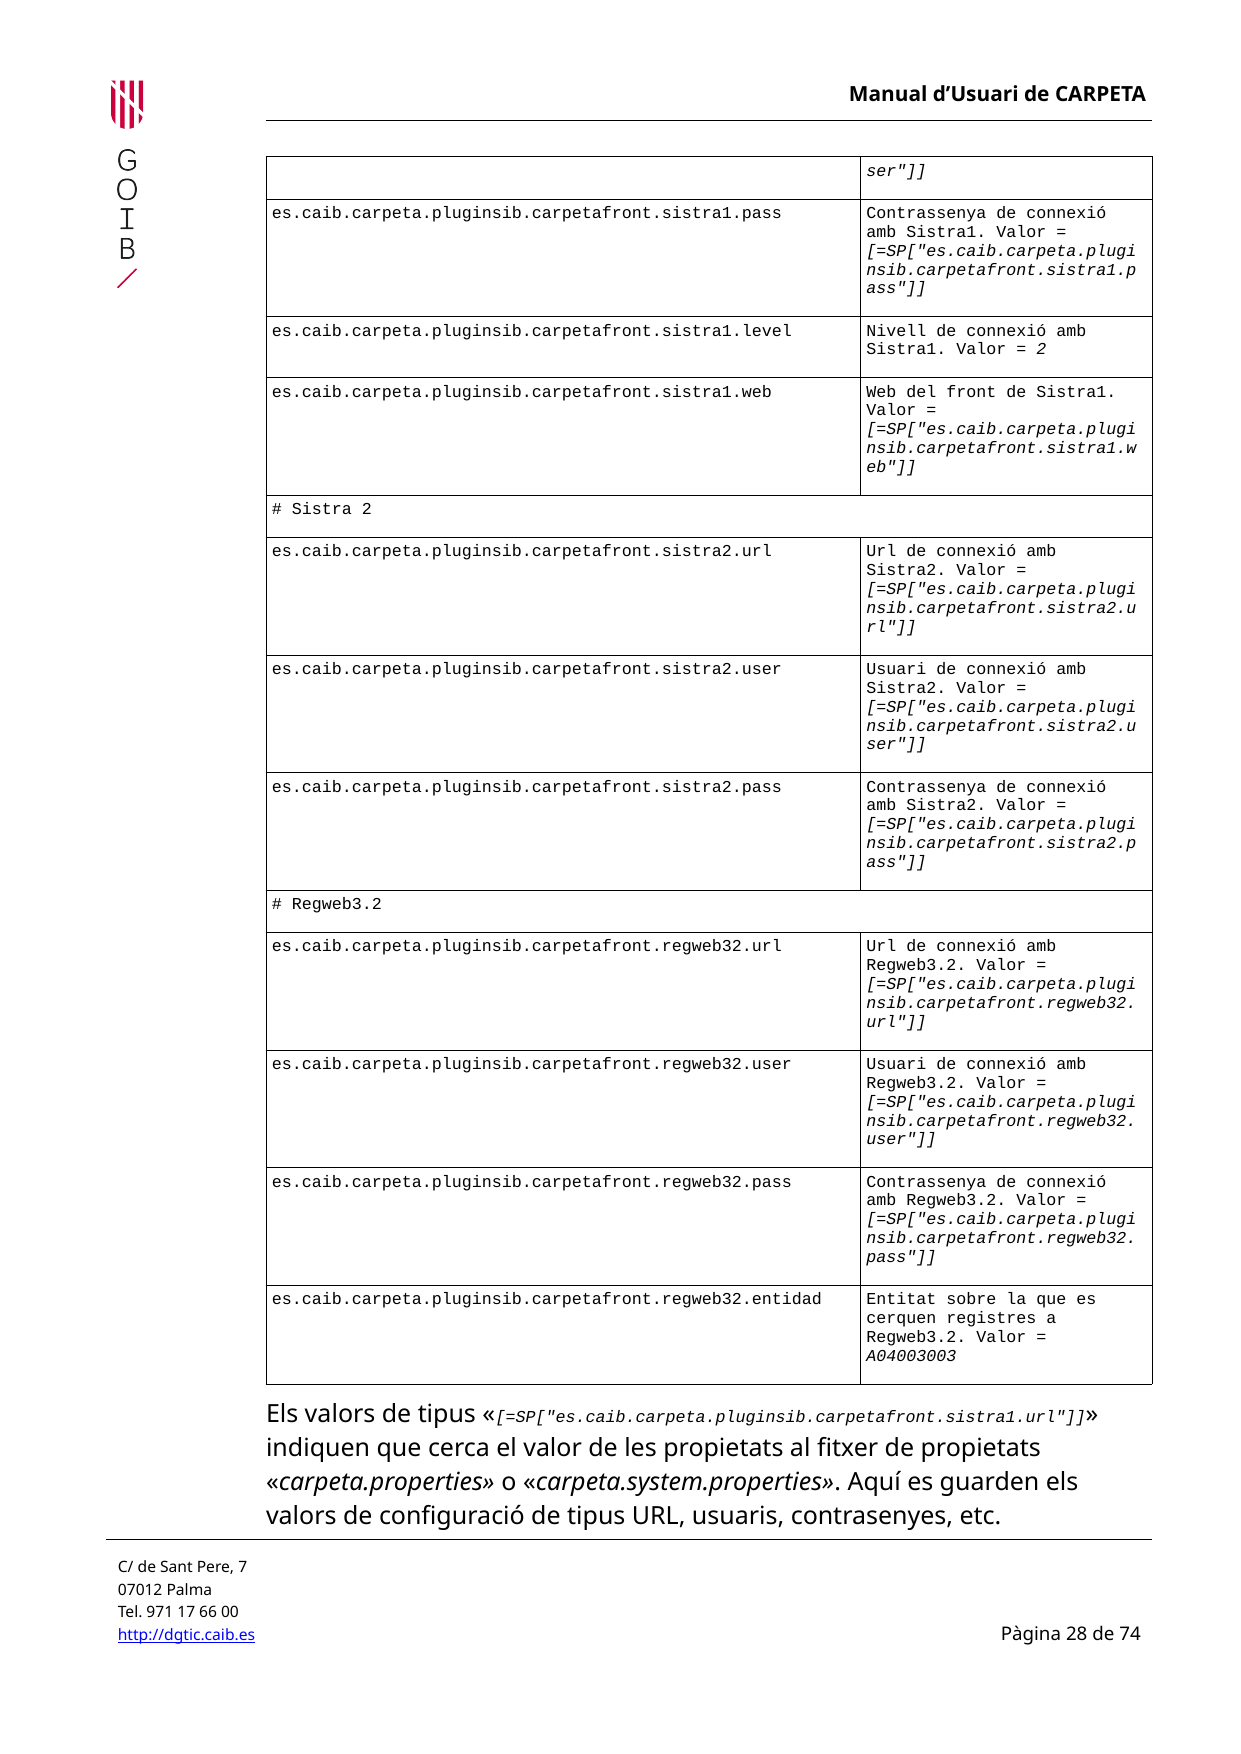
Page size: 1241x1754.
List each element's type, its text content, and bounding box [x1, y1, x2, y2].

table_cell Contrassenya de connexió amb Sistra1. Valor = [=SP["es.caib.carpeta.pluginsib.carpetafront.sistra1.pass"]] [861, 200, 1152, 316]
table_cell [267, 157, 860, 199]
table_cell es.caib.carpeta.pluginsib.carpetafront.sistra1.pass [267, 200, 860, 316]
table_cell Nivell de connexió amb Sistra1. Valor = 2 [861, 317, 1152, 377]
table_cell Usuari de connexió amb Regweb3.2. Valor = [=SP["es.caib.carpeta.pluginsib.carpetafront.regweb32.user"]] [861, 1051, 1152, 1167]
table_cell es.caib.carpeta.pluginsib.carpetafront.sistra1.web [267, 378, 860, 495]
table_cell # Regweb3.2 [267, 891, 1152, 932]
table_cell es.caib.carpeta.pluginsib.carpetafront.regweb32.user [267, 1051, 860, 1167]
table_cell Usuari de connexió amb Sistra2. Valor = [=SP["es.caib.carpeta.pluginsib.carpetafront.sistra2.user"]] [861, 656, 1152, 772]
table_cell Contrassenya de connexió amb Sistra2. Valor = [=SP["es.caib.carpeta.pluginsib.carpetafront.sistra2.pass"]] [861, 773, 1152, 890]
table_cell es.caib.carpeta.pluginsib.carpetafront.regweb32.pass [267, 1168, 860, 1285]
picture [82, 57, 172, 319]
table_cell Web del front de Sistra1. Valor = [=SP["es.caib.carpeta.pluginsib.carpetafront.sistra1.web"]] [861, 378, 1152, 495]
table_cell es.caib.carpeta.pluginsib.carpetafront.sistra2.user [267, 656, 860, 772]
table_cell Url de connexió amb Sistra2. Valor = [=SP["es.caib.carpeta.pluginsib.carpetafront.sistra2.url"]] [861, 538, 1152, 655]
table_cell es.caib.carpeta.pluginsib.carpetafront.sistra2.pass [267, 773, 860, 890]
table_cell es.caib.carpeta.pluginsib.carpetafront.regweb32.url [267, 933, 860, 1050]
table_cell # Sistra 2 [267, 496, 1152, 537]
table_cell es.caib.carpeta.pluginsib.carpetafront.sistra2.url [267, 538, 860, 655]
table_cell Contrassenya de connexió amb Regweb3.2. Valor = [=SP["es.caib.carpeta.pluginsib.carpetafront.regweb32.pass"]] [861, 1168, 1152, 1285]
table_cell es.caib.carpeta.pluginsib.carpetafront.regweb32.entidad [267, 1286, 860, 1384]
table_cell Entitat sobre la que es cerquen registres a Regweb3.2. Valor = A04003003 [861, 1286, 1152, 1384]
table_cell ser"]] [861, 157, 1152, 199]
table_cell Url de connexió amb Regweb3.2. Valor = [=SP["es.caib.carpeta.pluginsib.carpetafront.regweb32.url"]] [861, 933, 1152, 1050]
text Els valors de tipus «[=SP["es.caib.carpeta.pluginsib.carpetafront.sistra1.url"]]» indiquen que cerca el valor de les propietats al fitxer de propietats «carpeta.properties» o «carpeta.system.properties». Aquí es guarden els valors de configuració de tipus URL, usuaris, contrasenyes, etc. [266, 1396, 1152, 1532]
table_cell es.caib.carpeta.pluginsib.carpetafront.sistra1.level [267, 317, 860, 377]
